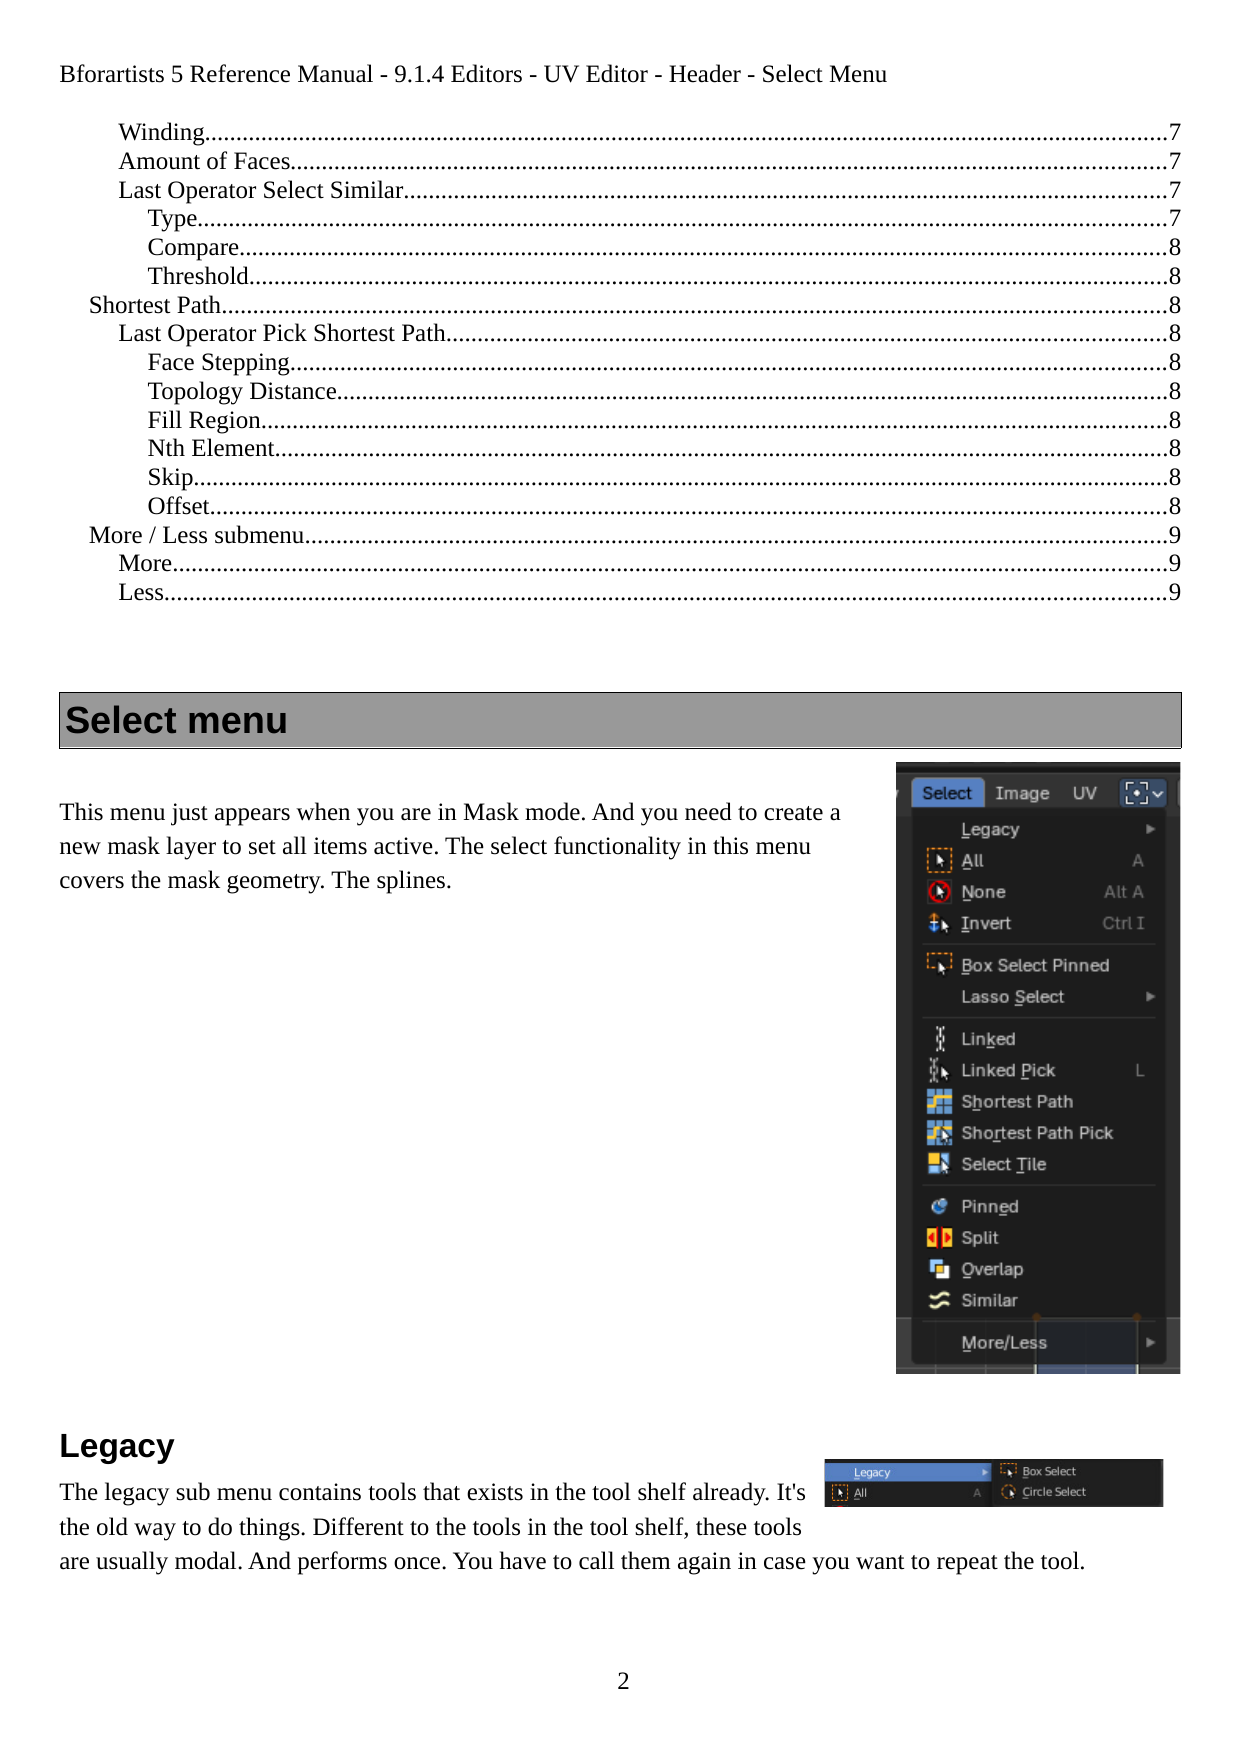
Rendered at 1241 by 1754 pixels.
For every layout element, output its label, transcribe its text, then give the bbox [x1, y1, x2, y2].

text Shortest Path 8 [88, 290, 1181, 318]
text This menu just appears when you are in Mask mode. And you need to create a new mask layer to set all items active. The select functionality in this menu covers the mask geometry. The splines. [59, 797, 896, 894]
text Face Stepping 8 [147, 347, 1181, 376]
text Type 7 [147, 203, 1181, 232]
text Amount of Faces 7 [118, 146, 1181, 175]
table_header Select menu [60, 693, 1181, 747]
text Last Operator Select Similar 7 [118, 175, 1181, 203]
text Topology Distance 8 [147, 376, 1181, 405]
text Winding 7 [118, 117, 1181, 146]
text Last Operator Pick Shortest Path 8 [118, 318, 1181, 347]
picture [896, 762, 1181, 1374]
text More 9 [118, 548, 1181, 577]
text Threshold 8 [147, 261, 1181, 290]
text Offset 8 [147, 491, 1181, 520]
text Less 9 [118, 577, 1181, 606]
text Compare 8 [147, 232, 1181, 261]
picture [824, 1459, 1164, 1507]
subtitle Legacy [59, 1426, 1181, 1465]
text Fill Region 8 [147, 405, 1181, 433]
text Skip 8 [147, 462, 1181, 491]
text Nth Element 8 [147, 433, 1181, 462]
text More / Less submenu 9 [88, 520, 1181, 548]
text The legacy sub menu contains tools that exists in the tool shelf already. It's the old way to do things. Different to the tools in the tool shelf, these tools are usually modal. And performs once. You have to call them again in case you want to repeat the tool. [59, 1477, 1181, 1575]
